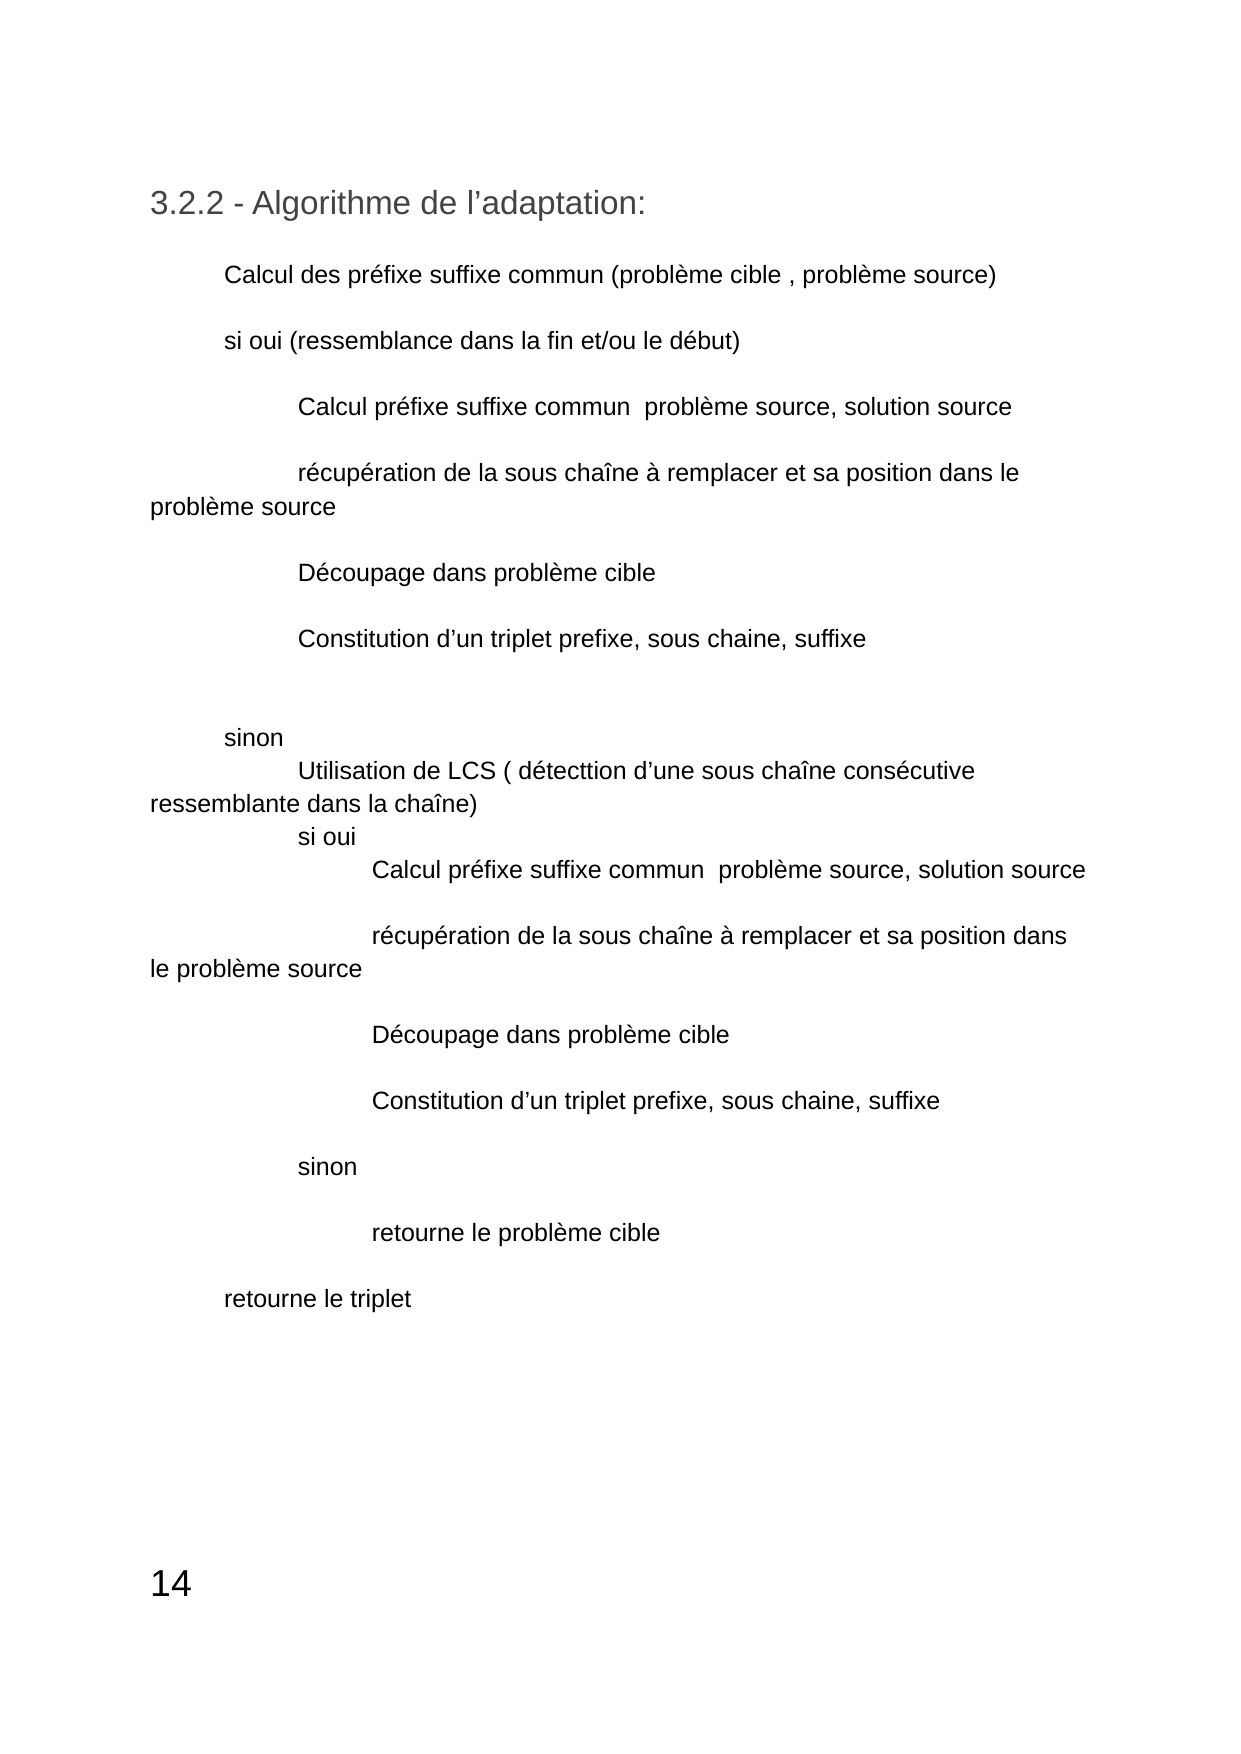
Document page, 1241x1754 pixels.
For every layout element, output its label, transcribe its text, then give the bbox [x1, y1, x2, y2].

text Utilisation de LCS ( détecttion d’une sous chaîne consécutive ressemblante dans la chaîne) [150, 756, 1090, 817]
text Calcul préfixe suffixe commun problème source, solution source [150, 855, 1090, 883]
text Constitution d’un triplet prefixe, sous chaine, suffixe [150, 623, 1090, 652]
text Calcul des préfixe suffixe commun (problème cible , problème source) [150, 260, 1090, 289]
text Calcul préfixe suffixe commun problème source, solution source [150, 392, 1090, 421]
text si oui [150, 822, 1090, 850]
text Découpage dans problème cible [150, 557, 1090, 586]
text récupération de la sous chaîne à remplacer et sa position dans le problème source [150, 921, 1090, 982]
text si oui (ressemblance dans la fin et/ou le début) [150, 326, 1090, 355]
text retourne le triplet [150, 1284, 1090, 1313]
text sinon [150, 1152, 1090, 1181]
text retourne le problème cible [150, 1218, 1090, 1247]
text sinon [150, 723, 1090, 751]
text Découpage dans problème cible [150, 1020, 1090, 1048]
text Constitution d’un triplet prefixe, sous chaine, suffixe [150, 1086, 1090, 1114]
text récupération de la sous chaîne à remplacer et sa position dans le problème source [150, 458, 1090, 520]
subtitle 3.2.2 - Algorithme de l’adaptation: [150, 183, 1090, 222]
